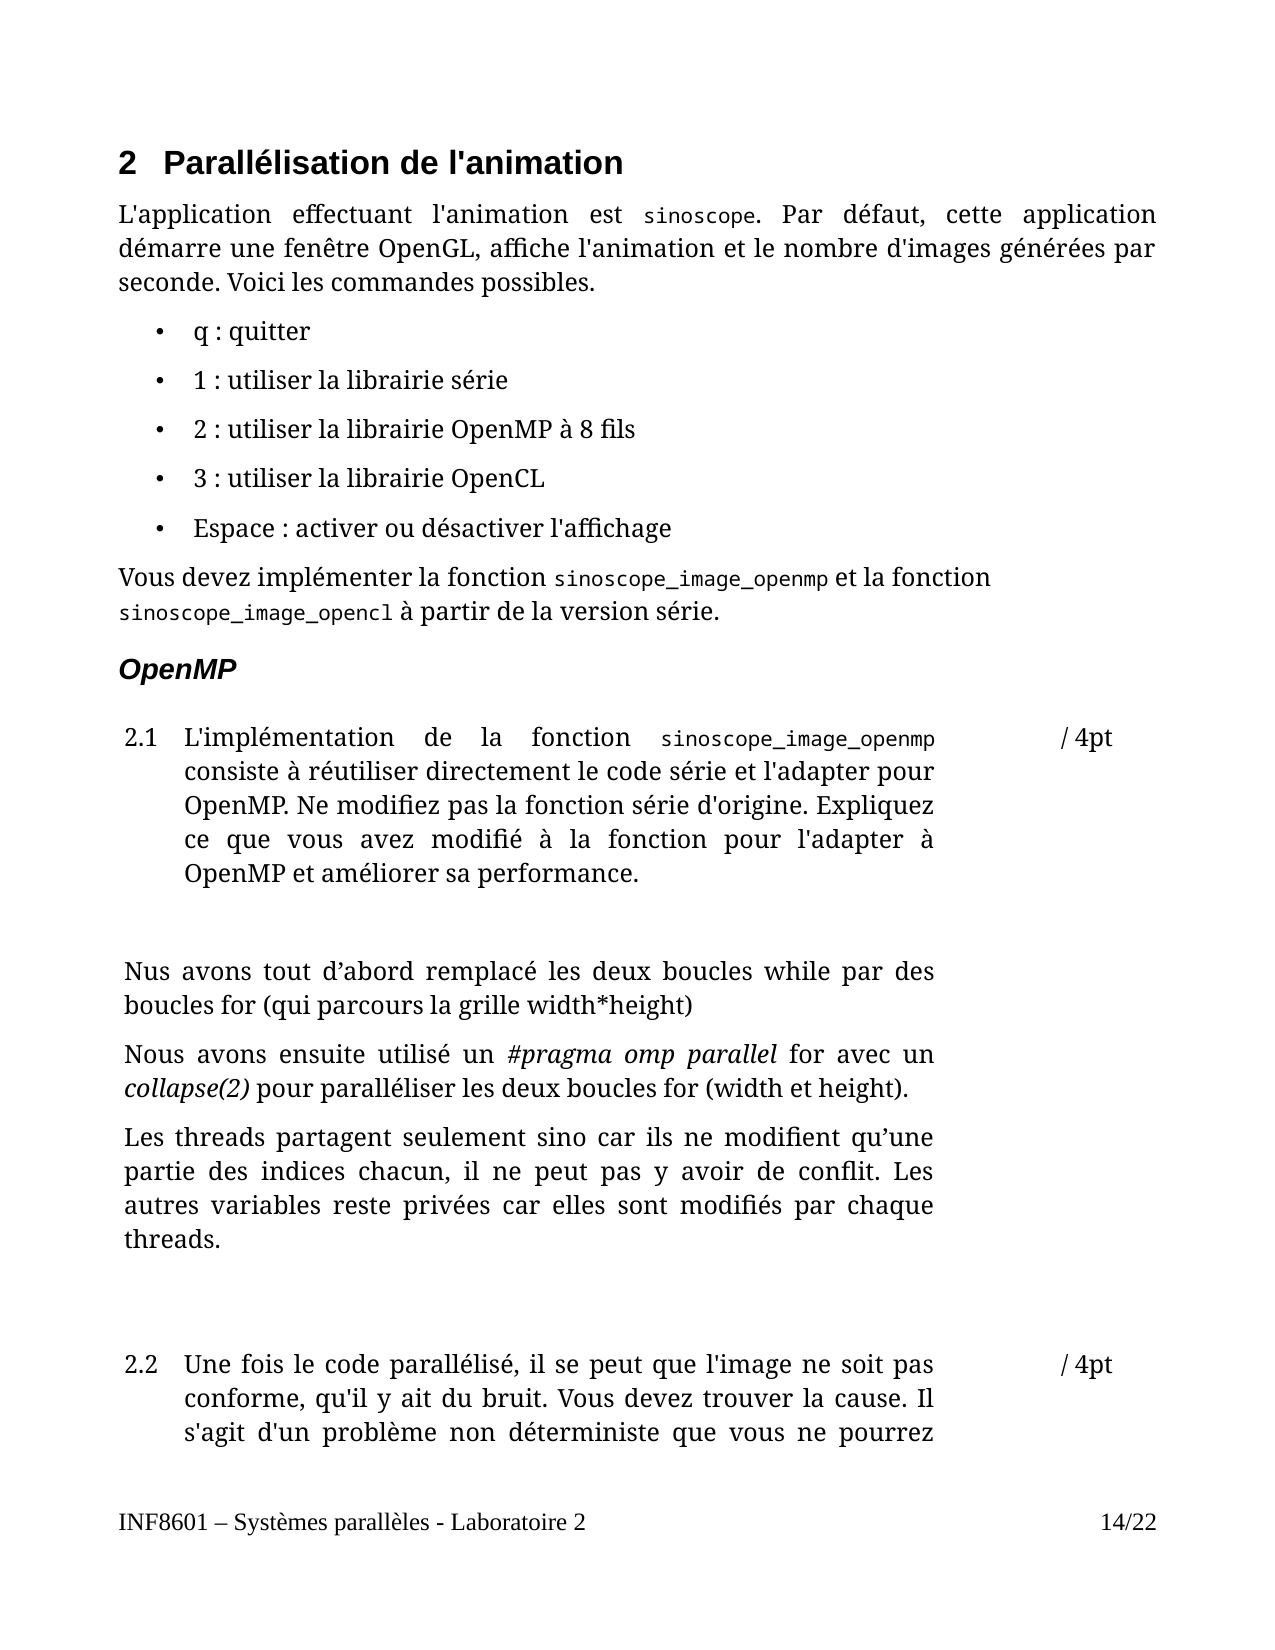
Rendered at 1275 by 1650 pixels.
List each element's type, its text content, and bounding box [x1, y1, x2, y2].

table_header [941, 699, 1049, 1326]
table_header L'implémentation de la fonction sinoscope_image_openmp consiste à réutiliser directement le code série et l'adapter pour OpenMP. Ne modifiez pas la fonction série d'origine. Expliquez ce que vous avez modifié à la fonction pour l'adapter à OpenMP et améliorer sa performance. Nus avons tout d’abord remplacé les deux boucles while par des boucles for (qui parcours la grille width*height) Nous avons ensuite utilisé un #pragma omp parallel for avec un collapse(2) pour paralléliser les deux boucles for (width et height). Les threads partagent seulement sino car ils ne modifient qu’une partie des indices chacun, il ne peut pas y avoir de conflit. Les autres variables reste privées car elles sont modifiés par chaque threads. [118, 699, 941, 1326]
list q : quitter [156, 314, 1157, 348]
list 1 : utiliser la librairie série [156, 363, 1157, 397]
table_cell Une fois le code parallélisé, il se peut que l'image ne soit pas conforme, qu'il y ait du bruit. Vous devez trouver la cause. Il s'agit d'un problème non déterministe que vous ne pourrez [118, 1326, 941, 1454]
list Espace : activer ou désactiver l'affichage [156, 510, 1157, 544]
subtitle Parallélisation de l'animation [118, 143, 1157, 182]
text Vous devez implémenter la fonction sinoscope_image_openmp et la fonction sinoscope_image_opencl à partir de la version série. [118, 559, 1157, 627]
subtitle OpenMP [118, 652, 1157, 686]
list 2 : utiliser la librairie OpenMP à 8 fils [156, 412, 1157, 446]
text L'application effectuant l'animation est sinoscope. Par défaut, cette application démarre une fenêtre OpenGL, affiche l'animation et le nombre d'images générées par seconde. Voici les commandes possibles. [118, 197, 1157, 299]
list 3 : utiliser la librairie OpenCL [156, 461, 1157, 495]
table_header / 4pt [1049, 699, 1157, 1326]
table_cell [941, 1326, 1049, 1454]
table_cell / 4pt [1049, 1326, 1157, 1454]
